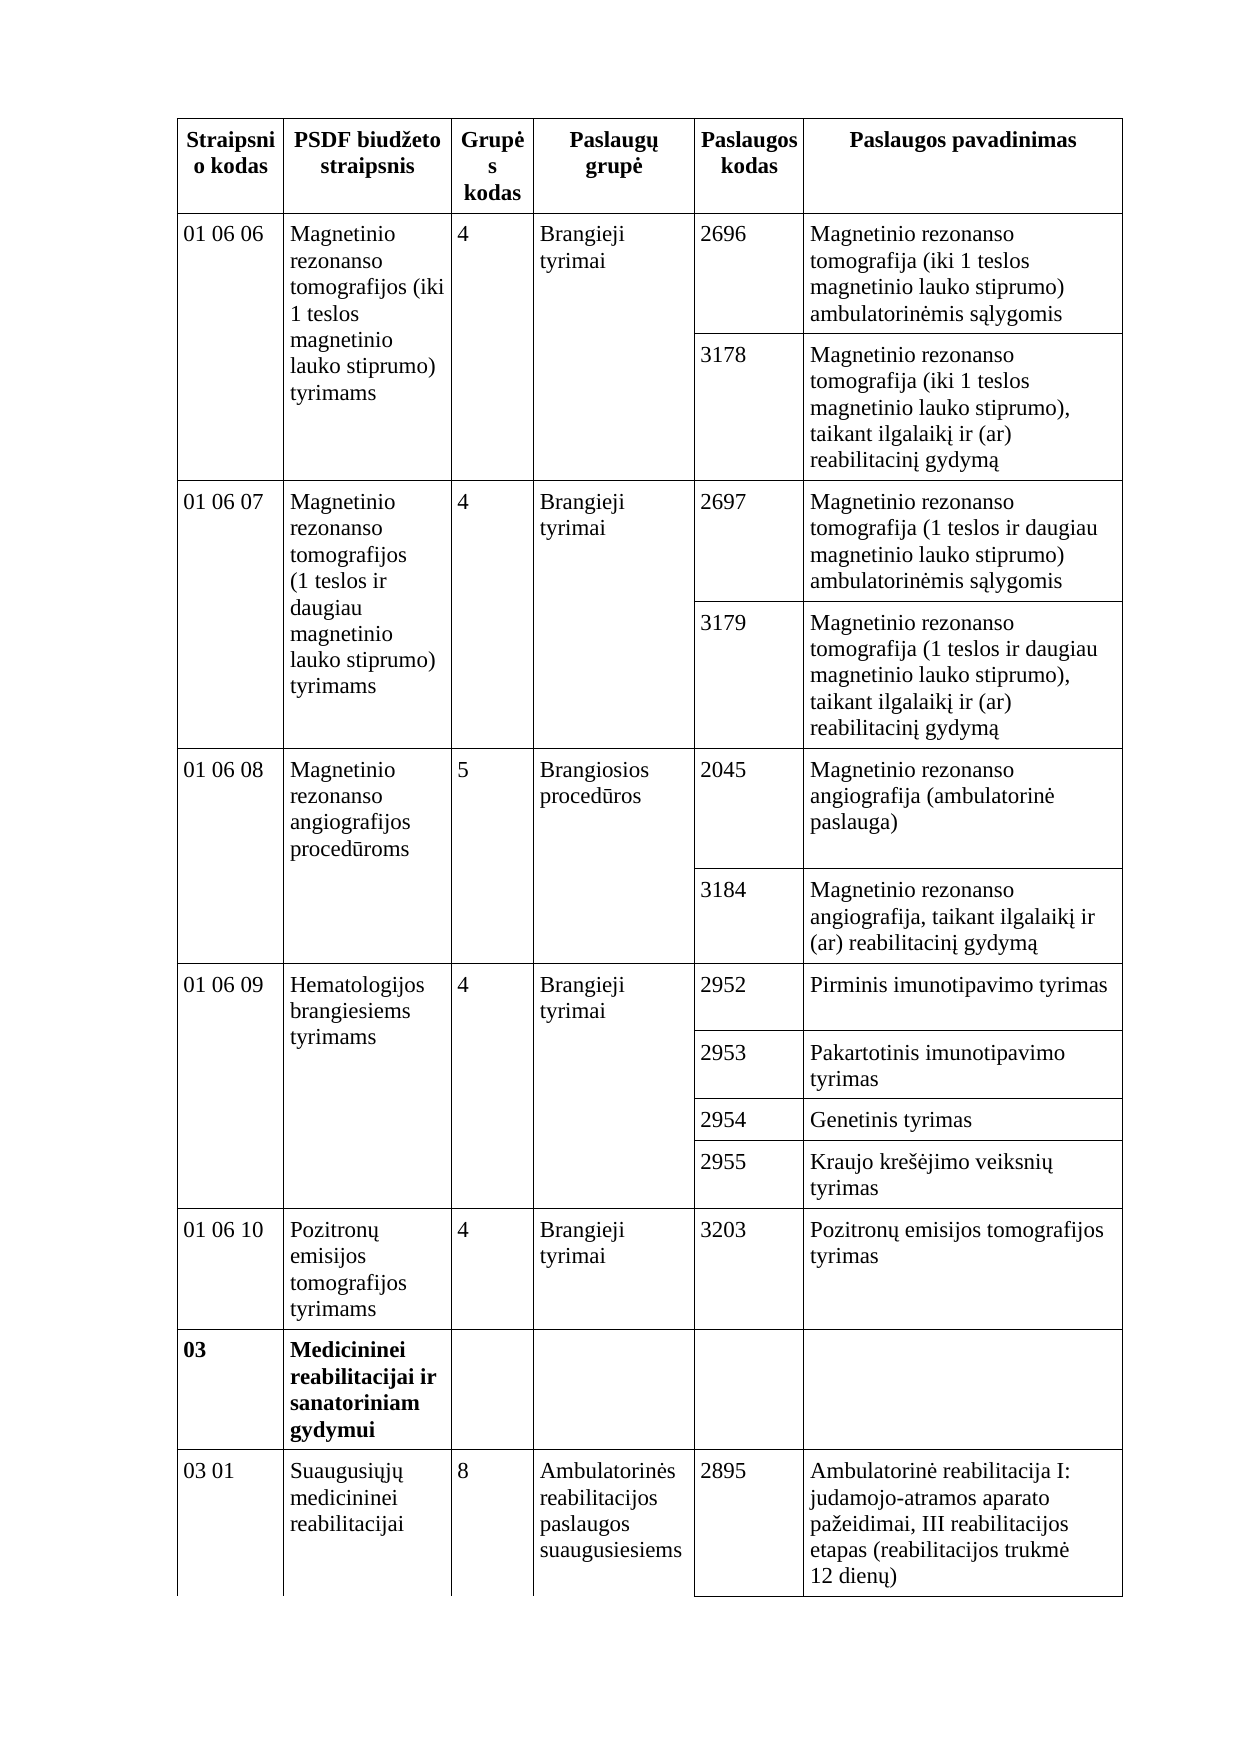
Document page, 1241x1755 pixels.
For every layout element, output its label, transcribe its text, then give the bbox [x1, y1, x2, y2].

table_cell 4 [452, 964, 533, 1030]
table_cell Brangieji tyrimai [534, 1209, 694, 1328]
table_cell Brangiosios procedūros [534, 749, 694, 868]
table_cell Pozitronų emisijos tomografijos tyrimams [284, 1209, 451, 1328]
table_cell Magnetinio rezonanso tomografija (1 teslos ir daugiau magnetinio lauko stiprumo), taikant ilgalaikį ir (ar) reabilitacinį gydymą [804, 602, 1122, 748]
table_cell Brangieji tyrimai [534, 964, 694, 1030]
table_cell 01 06 07 [178, 481, 283, 601]
table_cell [178, 333, 283, 480]
table_header Paslaugų grupė [534, 119, 694, 212]
table_cell 2697 [695, 481, 803, 601]
table_cell 01 06 10 [178, 1209, 283, 1328]
table_cell Magnetinio rezonanso angiografija (ambulatorinė paslauga) [804, 749, 1122, 868]
table_cell Kraujo krešėjimo veiksnių tyrimas [804, 1141, 1122, 1208]
table_cell 2954 [695, 1099, 803, 1140]
table_cell 5 [452, 749, 533, 868]
table_cell 4 [452, 481, 533, 601]
table_cell [534, 1330, 694, 1449]
table_cell [452, 868, 533, 962]
table_cell Magnetinio rezonanso tomografija (iki 1 teslos magnetinio lauko stiprumo), taikant ilgalaikį ir (ar) reabilitacinį gydymą [804, 334, 1122, 480]
table_cell 3184 [695, 869, 803, 962]
table_cell Magnetinio rezonanso angiografijos procedūroms [284, 749, 451, 868]
table_cell Pakartotinis imunotipavimo tyrimas [804, 1031, 1122, 1098]
table_cell 2955 [695, 1141, 803, 1208]
table_cell 01 06 06 [178, 214, 283, 333]
table_cell 2895 [695, 1450, 803, 1596]
table_cell 2696 [695, 214, 803, 333]
table_cell Brangieji tyrimai [534, 481, 694, 601]
table_cell [534, 601, 694, 748]
table_cell [452, 1330, 533, 1449]
table_cell [534, 1098, 694, 1140]
table_cell 3179 [695, 602, 803, 748]
table_header Grupės kodas [452, 119, 533, 212]
table_cell 4 [452, 1209, 533, 1328]
table_cell 3178 [695, 334, 803, 480]
table_header Paslaugos kodas [695, 119, 803, 212]
table_cell Magnetinio rezonanso angiografija, taikant ilgalaikį ir (ar) reabilitacinį gydymą [804, 869, 1122, 962]
table_cell [695, 1330, 803, 1449]
table_cell 4 [452, 214, 533, 333]
table_cell Pozitronų emisijos tomografijos tyrimas [804, 1209, 1122, 1328]
table_cell Hematologijos brangiesiems tyrimams [284, 964, 451, 1140]
table_cell Genetinis tyrimas [804, 1099, 1122, 1140]
table_cell 2953 [695, 1031, 803, 1098]
table_cell Magnetinio rezonanso tomografija (iki 1 teslos magnetinio lauko stiprumo) ambulatorinėmis sąlygomis [804, 214, 1122, 333]
table_cell Magnetinio rezonanso tomografija (1 teslos ir daugiau magnetinio lauko stiprumo) ambulatorinėmis sąlygomis [804, 481, 1122, 601]
table_cell [452, 1030, 533, 1098]
table_cell Magnetinio rezonanso tomografijos (iki 1 teslos magnetinio lauko stiprumo) tyrimams [284, 214, 451, 480]
table_cell [178, 868, 283, 962]
table_cell Ambulatorinės reabilitacijos paslaugos suaugusiesiems [534, 1450, 694, 1596]
table_cell 2045 [695, 749, 803, 868]
table_header Paslaugos pavadinimas [804, 119, 1122, 212]
table_cell 2952 [695, 964, 803, 1030]
table_cell [178, 1098, 283, 1140]
table_cell Medicininei reabilitacijai ir sanatoriniam gydymui [284, 1330, 451, 1449]
table_cell [178, 1140, 283, 1208]
table_cell 01 06 09 [178, 964, 283, 1030]
table_cell [178, 1030, 283, 1098]
table_cell [534, 1030, 694, 1098]
table_cell [178, 601, 283, 748]
table_cell [804, 1330, 1122, 1449]
table_cell 8 [452, 1450, 533, 1596]
table_cell Pirminis imunotipavimo tyrimas [804, 964, 1122, 1030]
table_cell [534, 868, 694, 962]
table_cell [534, 333, 694, 480]
table_cell [452, 1140, 533, 1208]
table_cell 01 06 08 [178, 749, 283, 868]
table_cell [534, 1140, 694, 1208]
table_cell Suaugusiųjų medicininei reabilitacijai [284, 1450, 451, 1596]
table_cell 03 [178, 1330, 283, 1449]
table_cell Ambulatorinė reabilitacija I: judamojo-atramos aparato pažeidimai, III reabilitacijos etapas (reabilitacijos trukmė 12 dienų) [804, 1450, 1122, 1596]
table_cell [284, 1140, 451, 1208]
table_cell Magnetinio rezonanso tomografijos (1 teslos ir daugiau magnetinio lauko stiprumo) tyrimams [284, 481, 451, 748]
table_cell [284, 868, 451, 962]
table_header PSDF biudžeto straipsnis [284, 119, 451, 212]
table_header Straipsnio kodas [178, 119, 283, 212]
table_cell [452, 1098, 533, 1140]
table_cell [452, 601, 533, 748]
table_cell Brangieji tyrimai [534, 214, 694, 333]
table_cell [452, 333, 533, 480]
table_cell 03 01 [178, 1450, 283, 1596]
table_cell 3203 [695, 1209, 803, 1328]
